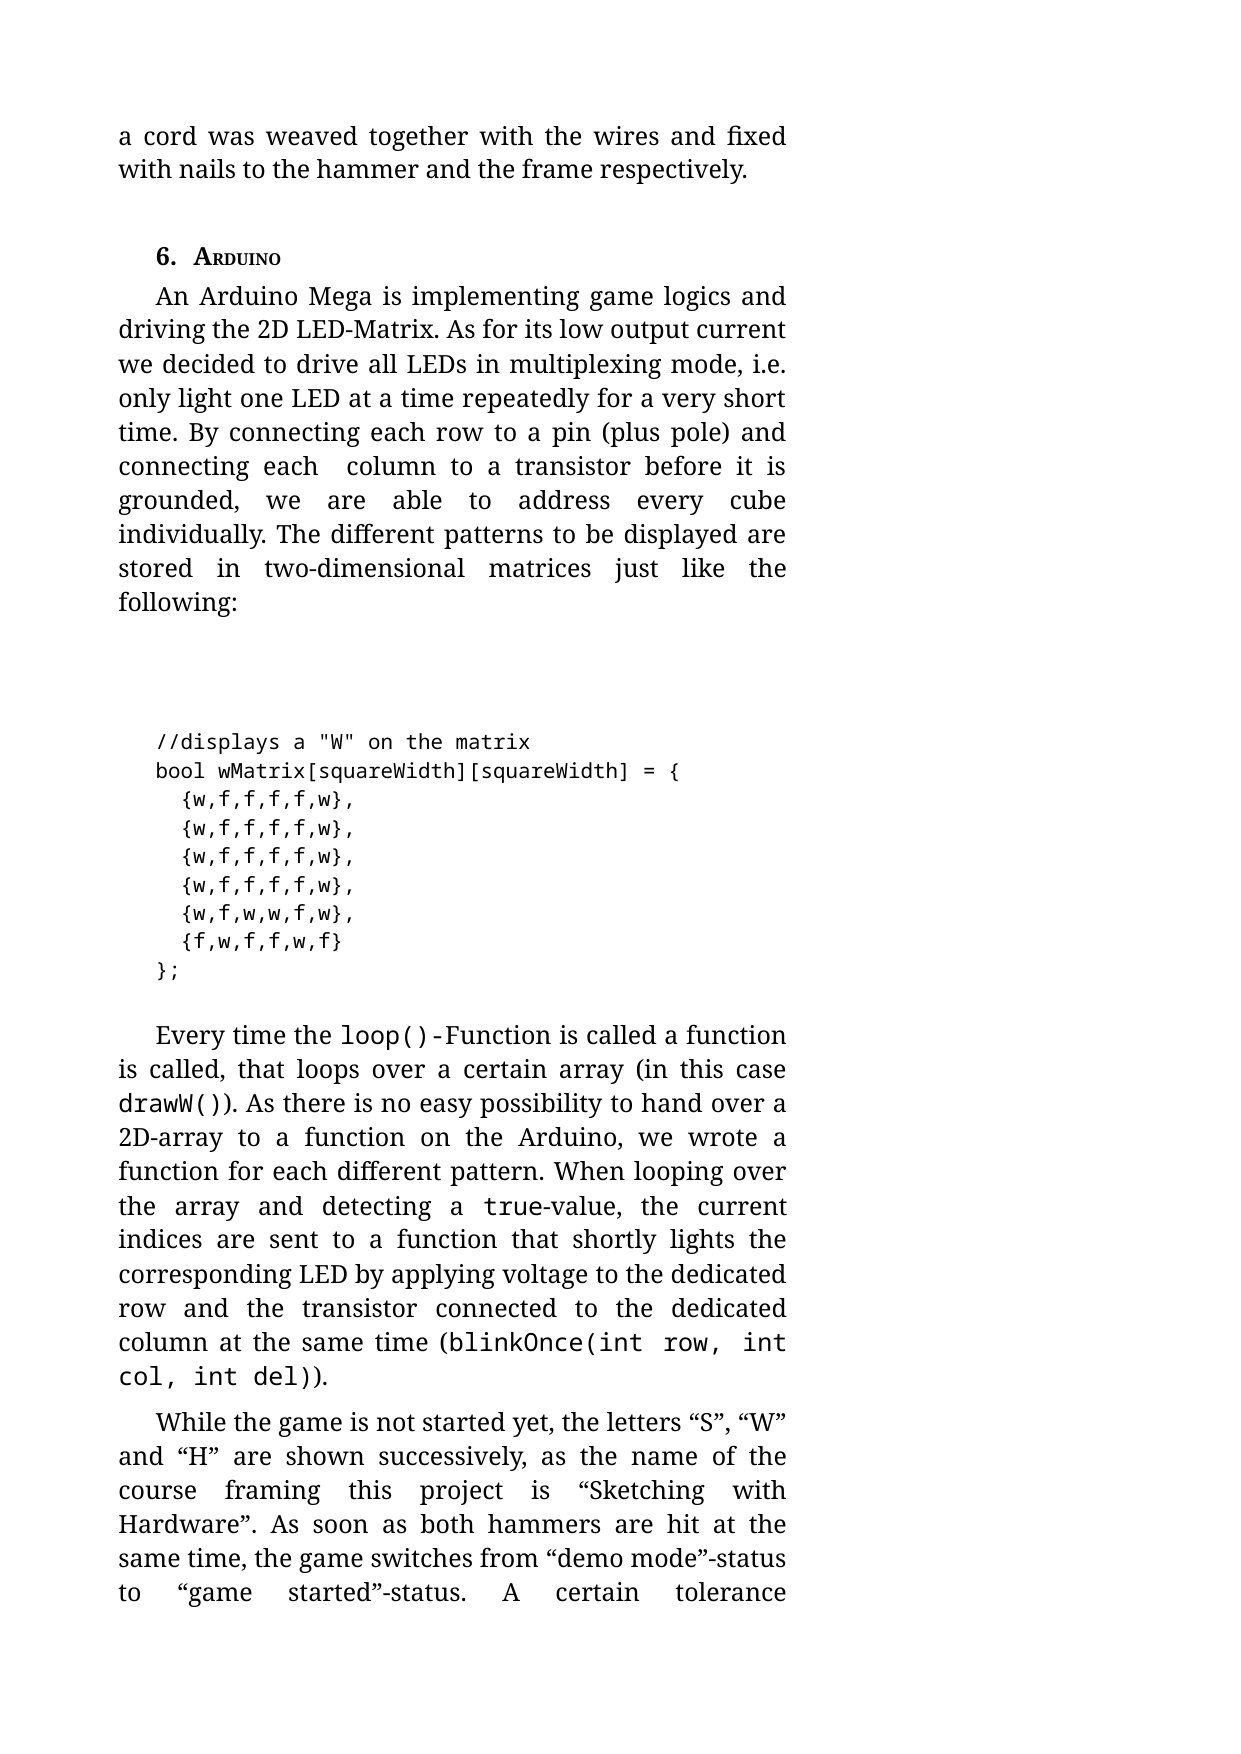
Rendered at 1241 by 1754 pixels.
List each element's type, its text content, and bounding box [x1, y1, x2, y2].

text a cord was weaved together with the wires and fixed with nails to the hammer and the frame respectively. [118, 118, 787, 186]
subtitle Arduino [156, 238, 1122, 272]
text An Arduino Mega is implementing game logics and driving the 2D LED-Matrix. As for its low output current we decided to drive all LEDs in multiplexing mode, i.e. only light one LED at a time repeatedly for a very short time. By connecting each row to a pin (plus pole) and connecting each column to a transistor before it is grounded, we are able to address every cube individually. The different patterns to be displayed are stored in two-dimensional matrices just like the following: [118, 278, 787, 619]
text {w,f,f,f,f,w}, [118, 813, 787, 841]
text }; [118, 955, 787, 983]
text Every time the loop()-Function is called a function is called, that loops over a certain array (in this case drawW()). As there is no easy possibility to hand over a 2D-array to a function on the Arduino, we wrote a function for each different pattern. When looping over the array and detecting a true-value, the current indices are sent to a function that shortly lights the corresponding LED by applying voltage to the dedicated row and the transistor connected to the dedicated column at the same time (blinkOnce(int row, int col, int del)). [118, 1018, 787, 1392]
text {w,f,f,f,f,w}, [118, 870, 787, 898]
text {w,f,f,f,f,w}, [118, 841, 787, 870]
text {w,f,w,w,f,w}, [118, 898, 787, 927]
text {f,w,f,f,w,f} [118, 927, 787, 955]
text //displays a "W" on the matrix [118, 727, 787, 756]
text While the game is not started yet, the letters “S”, “W” and “H” are shown successively, as the name of the course framing this project is “Sketching with Hardware”. As soon as both hammers are hit at the same time, the game switches from “demo mode”-status to “game started”-status. A certain tolerance [118, 1404, 787, 1609]
text bool wMatrix[squareWidth][squareWidth] = { [118, 756, 787, 784]
text {w,f,f,f,f,w}, [118, 784, 787, 813]
